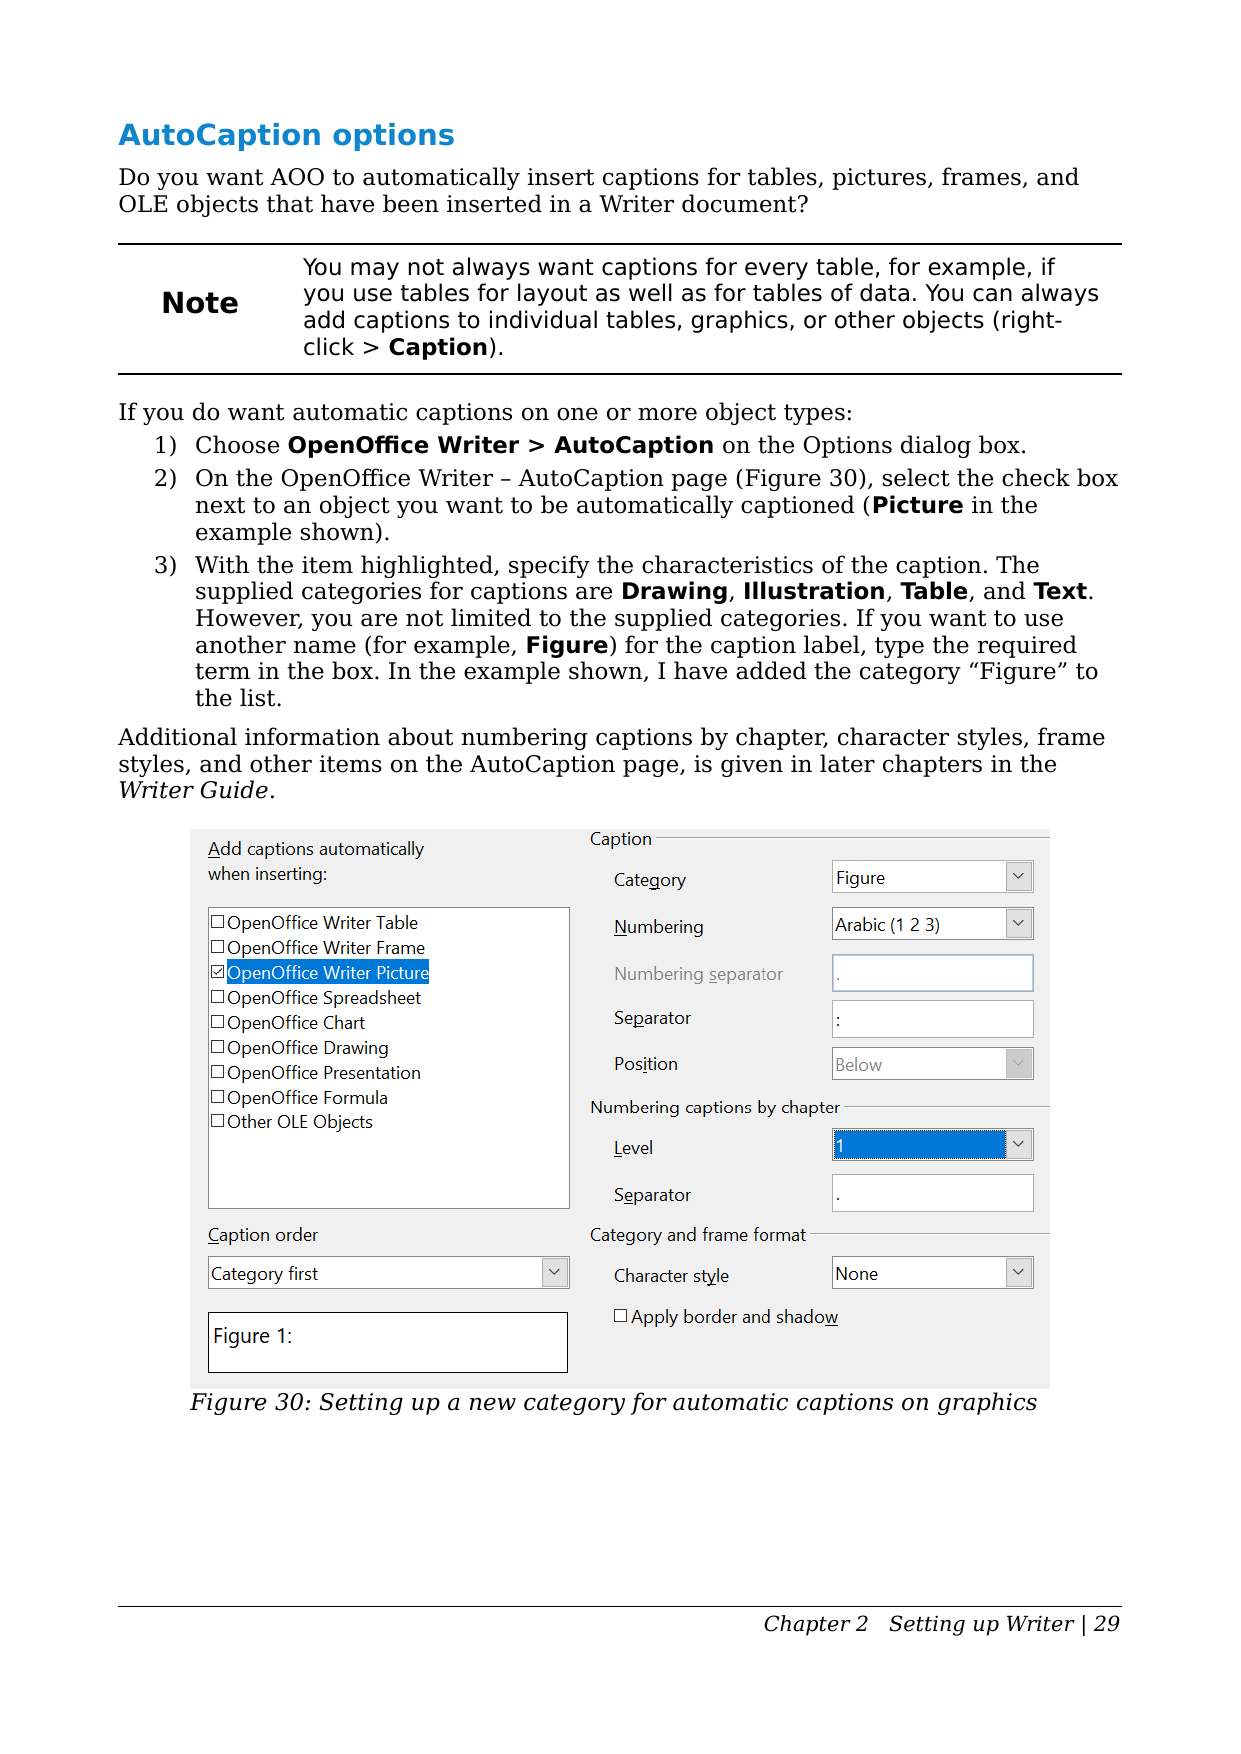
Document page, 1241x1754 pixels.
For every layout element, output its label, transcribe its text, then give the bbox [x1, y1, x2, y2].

picture [190, 829, 1050, 1389]
text Figure : Setting up a new category for automatic captions on graphics [190, 1389, 1050, 1416]
list If you do want automatic captions on one or more object types: [118, 399, 1122, 426]
list Choose OpenOffice Writer > AutoCaption on the Options dialog box. [177, 433, 1122, 459]
list On the OpenOffice Writer – AutoCaption page (Figure 30), select the check box next to an object you want to be automatically captioned (Picture in the example shown). [177, 466, 1122, 546]
table_header Note [118, 245, 281, 373]
subtitle AutoCaption options [118, 118, 1122, 152]
list With the item highlighted, specify the characteristics of the caption. The supplied categories for captions are Drawing, Illustration, Table, and Text. However, you are not limited to the supplied categories. If you want to use another name (for example, Figure) for the caption label, type the required term in the box. In the example shown, I have added the category “Figure” to the list. [177, 552, 1122, 712]
table_header You may not always want captions for every table, for example, if you use tables for layout as well as for tables of data. You can always add captions to individual tables, graphics, or other objects (right-click > Caption). [281, 245, 1122, 373]
text Do you want AOO to automatically insert captions for tables, pictures, frames, and OLE objects that have been inserted in a Writer document? [118, 164, 1122, 218]
text Additional information about numbering captions by chapter, character styles, frame styles, and other items on the AutoCaption page, is given in later chapters in the Writer Guide. [118, 724, 1122, 804]
